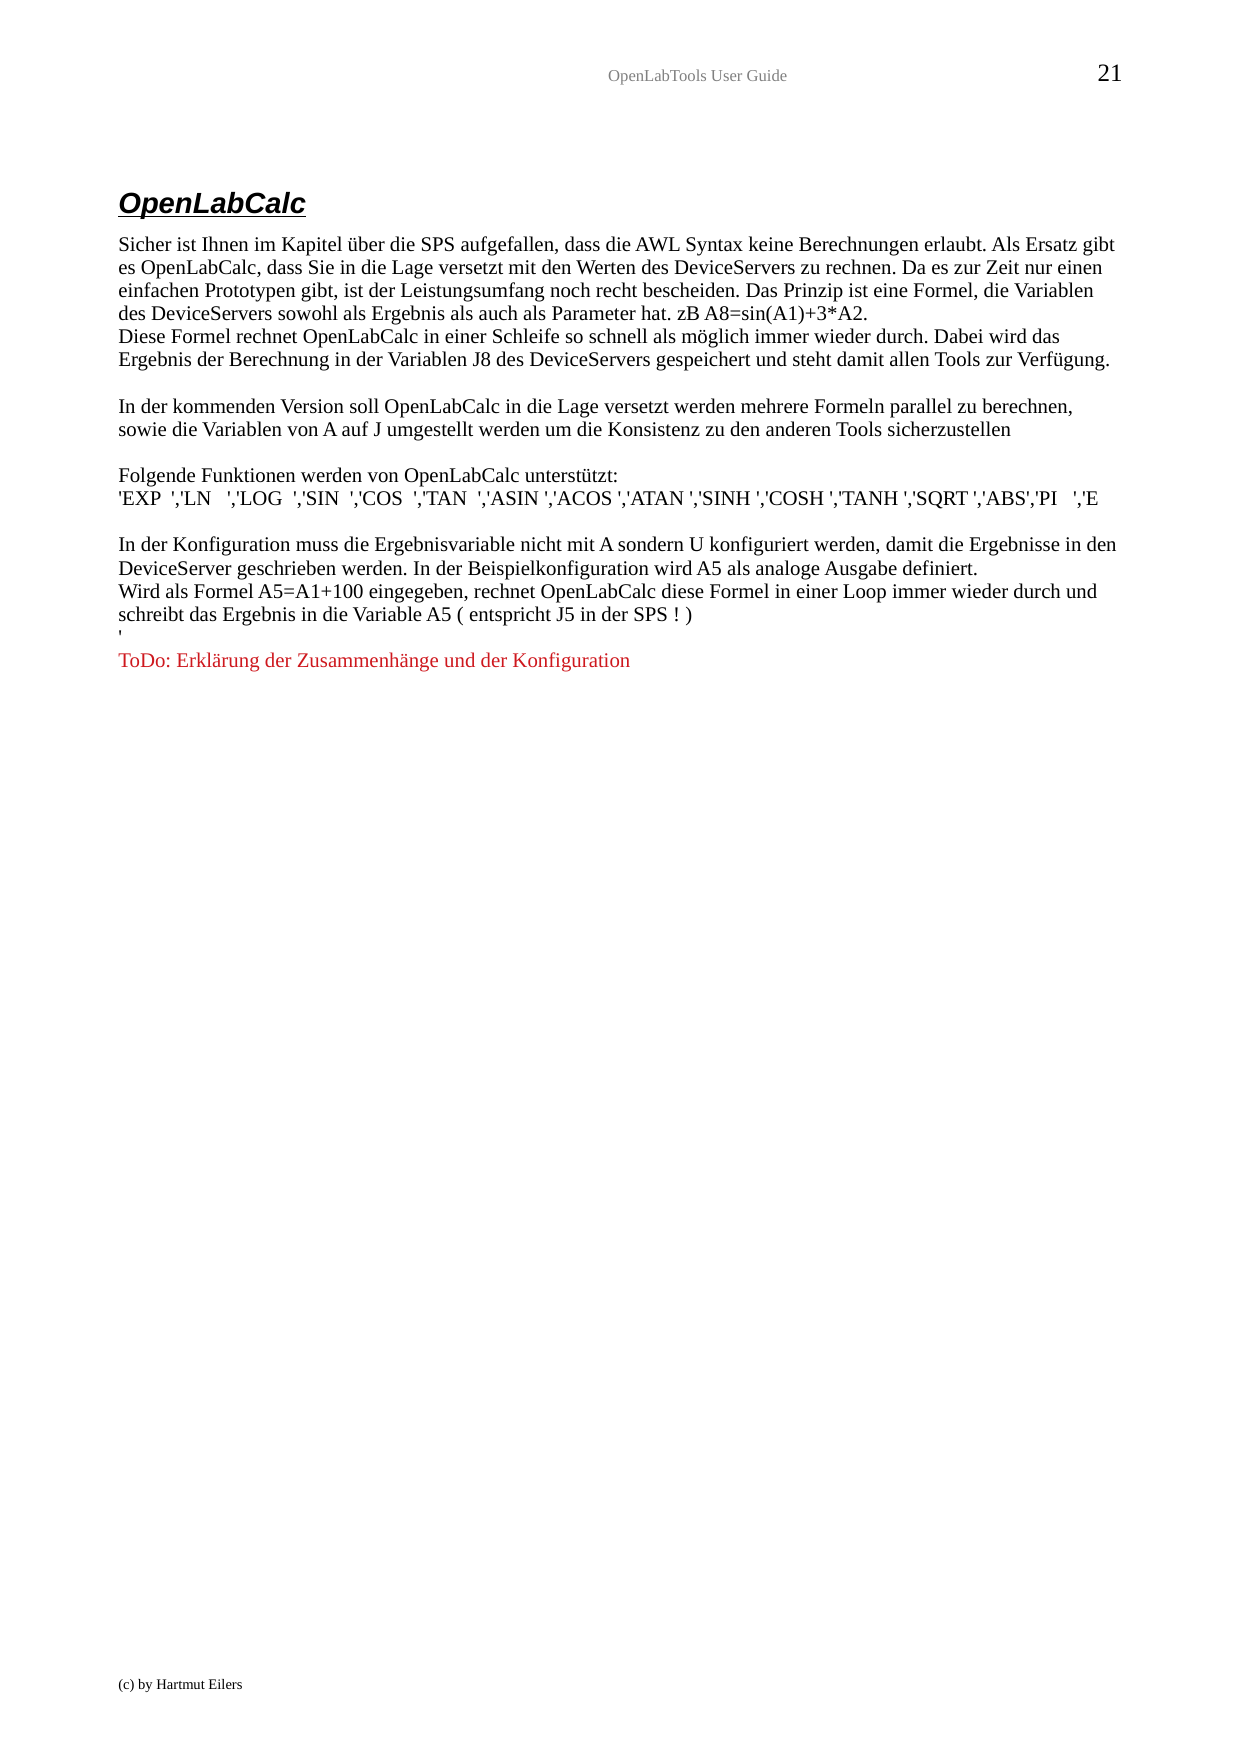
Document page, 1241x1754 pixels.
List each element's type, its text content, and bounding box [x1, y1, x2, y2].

text In der Konfiguration muss die Ergebnisvariable nicht mit A sondern U konfiguriert werden, damit die Ergebnisse in den DeviceServer geschrieben werden. In der Beispielkonfiguration wird A5 als analoge Ausgabe definiert. [118, 533, 1122, 579]
subtitle OpenLabCalc [118, 187, 1122, 220]
text 'EXP ','LN ','LOG ','SIN ','COS ','TAN ','ASIN ','ACOS ','ATAN ','SINH ','COSH ','TANH ','SQRT ','ABS','PI ','E [118, 487, 1122, 510]
text Wird als Formel A5=A1+100 eingegeben, rechnet OpenLabCalc diese Formel in einer Loop immer wieder durch und schreibt das Ergebnis in die Variable A5 ( entspricht J5 in der SPS ! ) ' ToDo: Erklärung der Zusammenhänge und der Konfiguration [118, 579, 1122, 672]
text Sicher ist Ihnen im Kapitel über die SPS aufgefallen, dass die AWL Syntax keine Berechnungen erlaubt. Als Ersatz gibt es OpenLabCalc, dass Sie in die Lage versetzt mit den Werten des DeviceServers zu rechnen. Da es zur Zeit nur einen einfachen Prototypen gibt, ist der Leistungsumfang noch recht bescheiden. Das Prinzip ist eine Formel, die Variablen des DeviceServers sowohl als Ergebnis als auch als Parameter hat. zB A8=sin(A1)+3*A2. Diese Formel rechnet OpenLabCalc in einer Schleife so schnell als möglich immer wieder durch. Dabei wird das Ergebnis der Berechnung in der Variablen J8 des DeviceServers gespeichert und steht damit allen Tools zur Verfügung. [118, 233, 1122, 371]
text [118, 116, 1122, 162]
text In der kommenden Version soll OpenLabCalc in die Lage versetzt werden mehrere Formeln parallel zu berechnen, sowie die Variablen von A auf J umgestellt werden um die Konsistenz zu den anderen Tools sicherzustellen Folgende Funktionen werden von OpenLabCalc unterstützt: [118, 394, 1122, 487]
